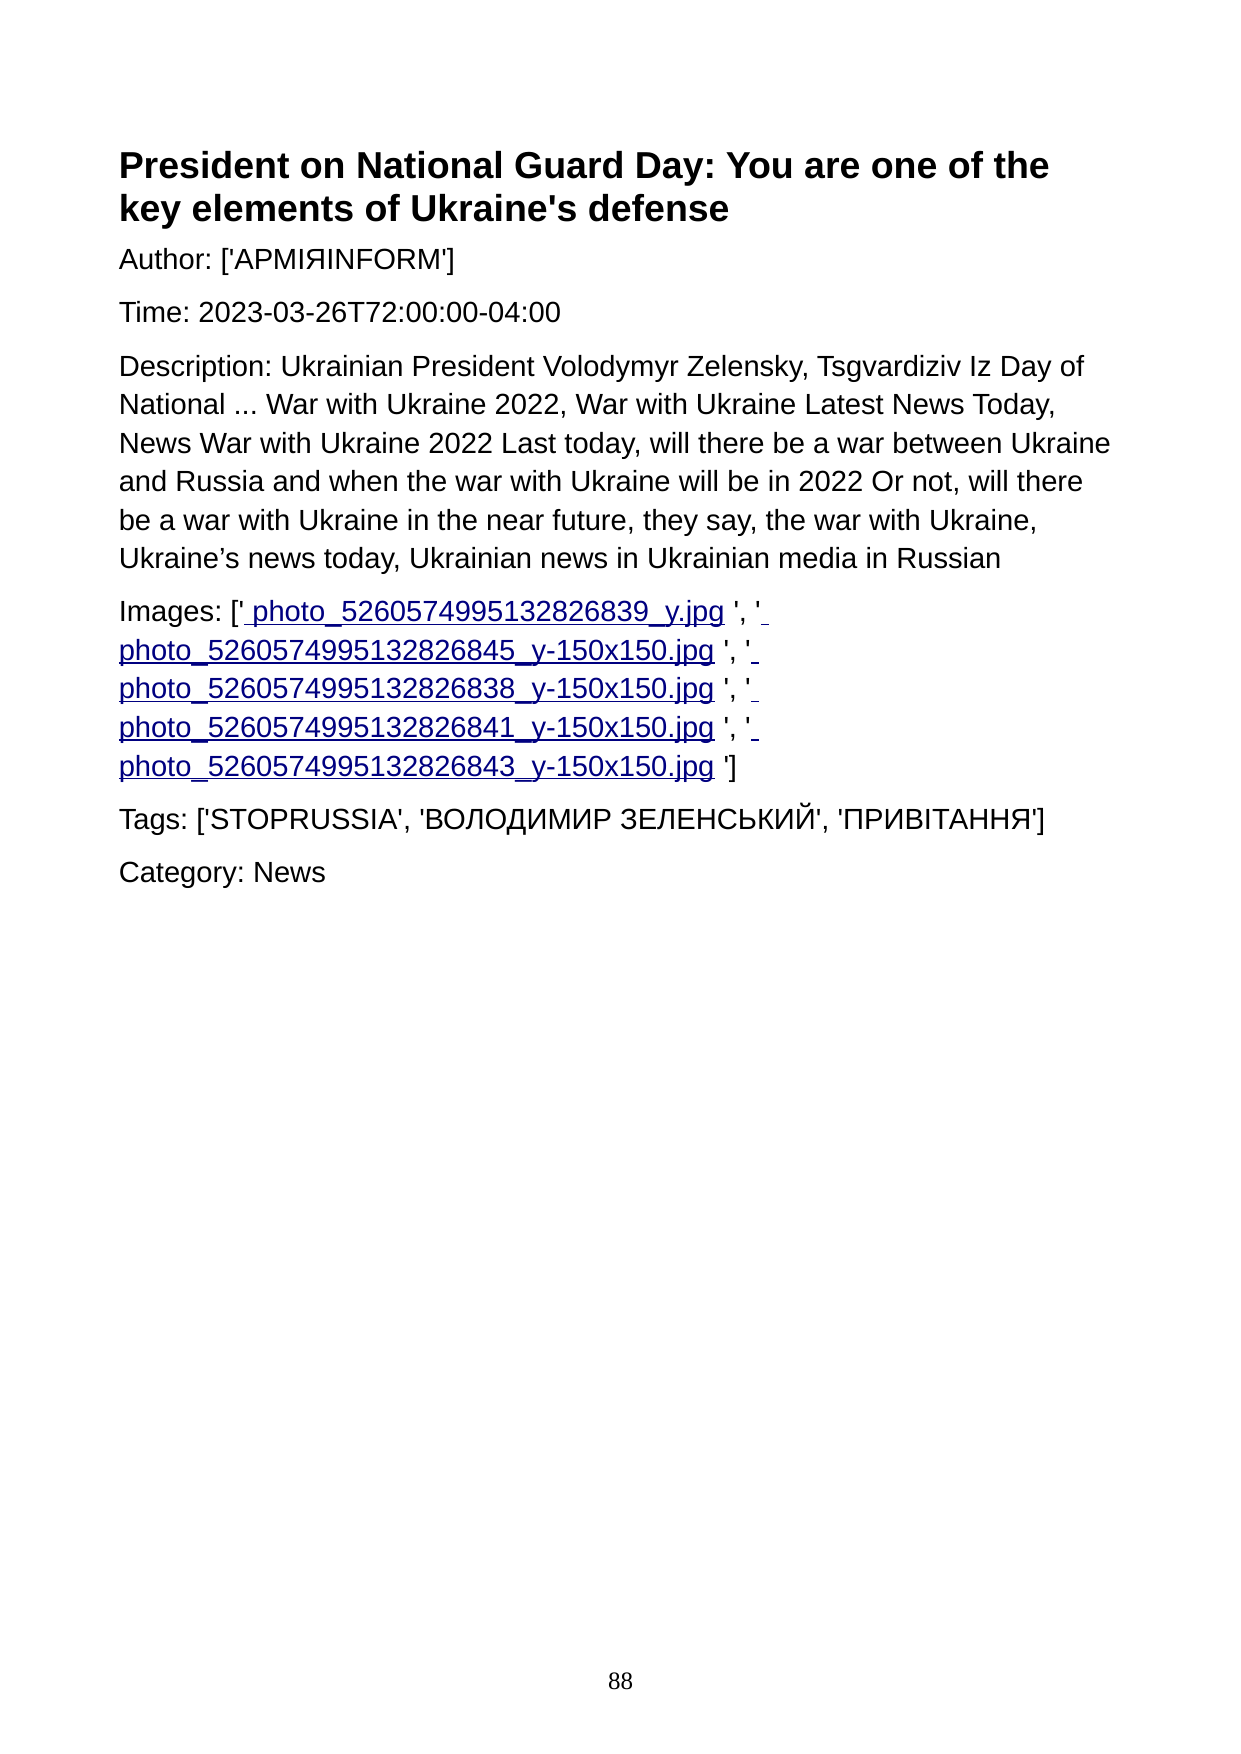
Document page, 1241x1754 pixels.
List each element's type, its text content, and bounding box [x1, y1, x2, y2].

text Time: 2023-03-26T72:00:00-04:00 [118, 295, 1122, 329]
text Images: [' photo_5260574995132826839_y.jpg ', ' photo_5260574995132826845_y-150x150.jpg ', ' photo_5260574995132826838_y-150x150.jpg ', ' photo_5260574995132826841_y-150x150.jpg ', ' photo_5260574995132826843_y-150x150.jpg '] [118, 594, 1122, 782]
text Author: ['АРМІЯINFORM'] [118, 242, 1122, 276]
text Category: News [118, 855, 1122, 888]
text Description: Ukrainian President Volodymyr Zelensky, Tsgvardiziv Iz Day of National ... War with Ukraine 2022, War with Ukraine Latest News Today, News War with Ukraine 2022 Last today, will there be a war between Ukraine and Russia and when the war with Ukraine will be in 2022 Or not, will there be a war with Ukraine in the near future, they say, the war with Ukraine, Ukraine’s news today, Ukrainian news in Ukrainian media in Russian [118, 348, 1122, 575]
text Tags: ['STOPRUSSIA', 'ВОЛОДИМИР ЗЕЛЕНСЬКИЙ', 'ПРИВІТАННЯ'] [118, 802, 1122, 835]
subtitle President on National Guard Day: You are one of the key elements of Ukraine's defense [118, 143, 1122, 230]
